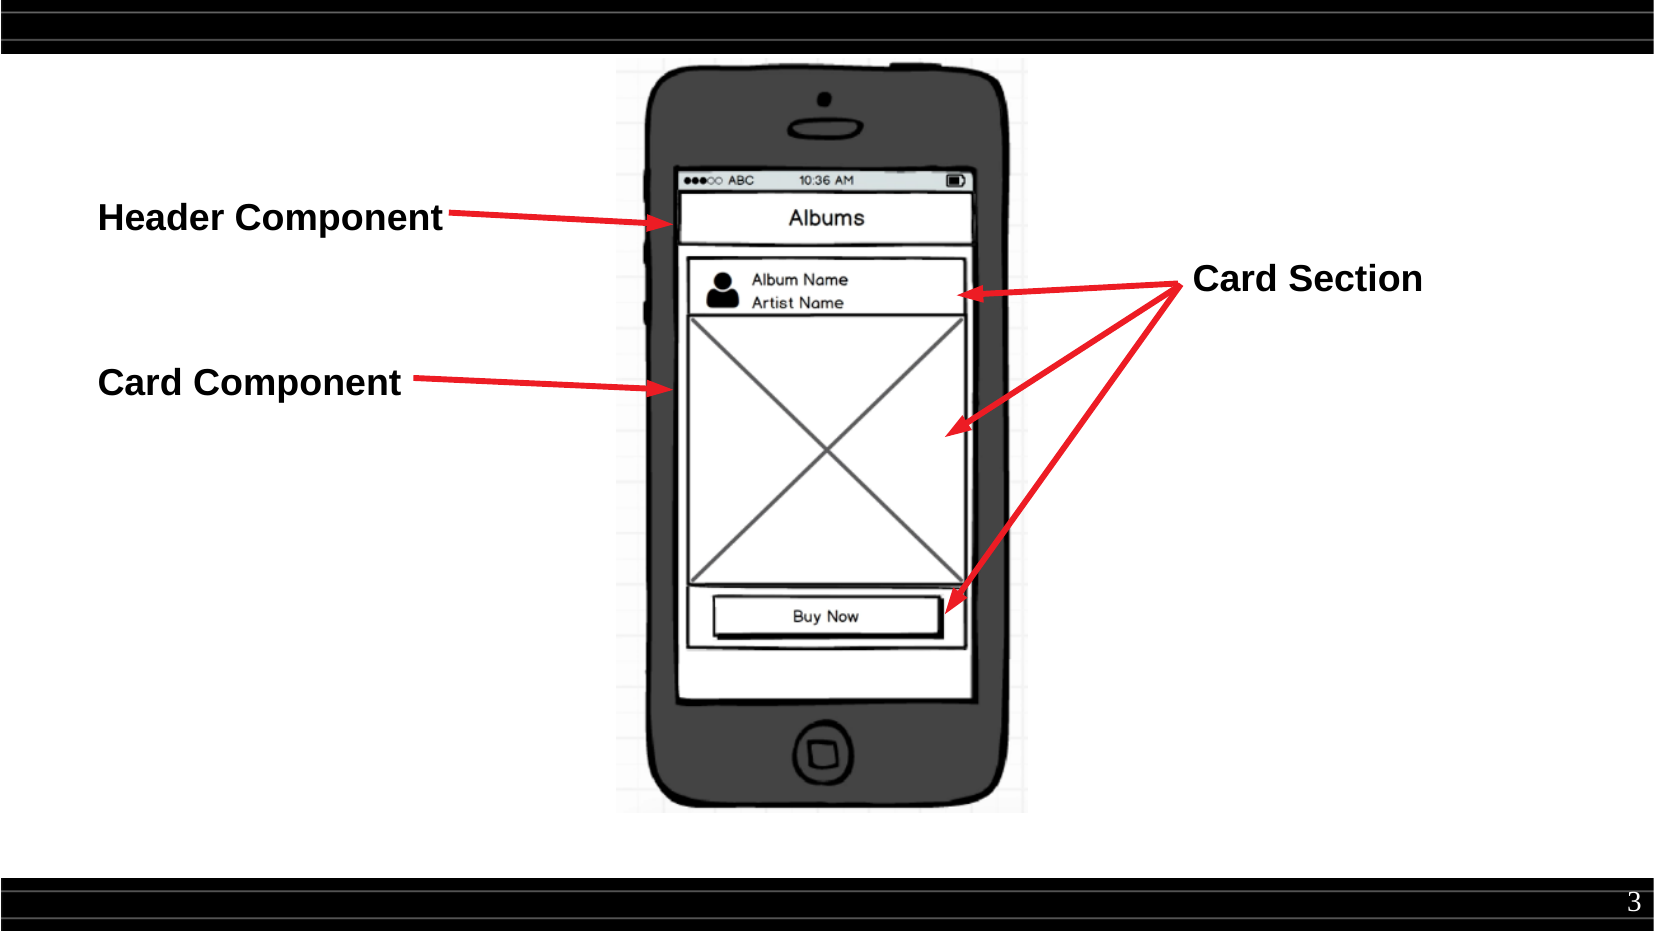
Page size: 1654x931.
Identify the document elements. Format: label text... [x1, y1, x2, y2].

picture [1, 878, 1654, 931]
text_box Card Section [1177, 250, 1439, 308]
text_box Header Component [82, 188, 459, 246]
picture [616, 58, 1028, 813]
text_box Card Component [82, 354, 417, 412]
picture [1, 0, 1654, 54]
